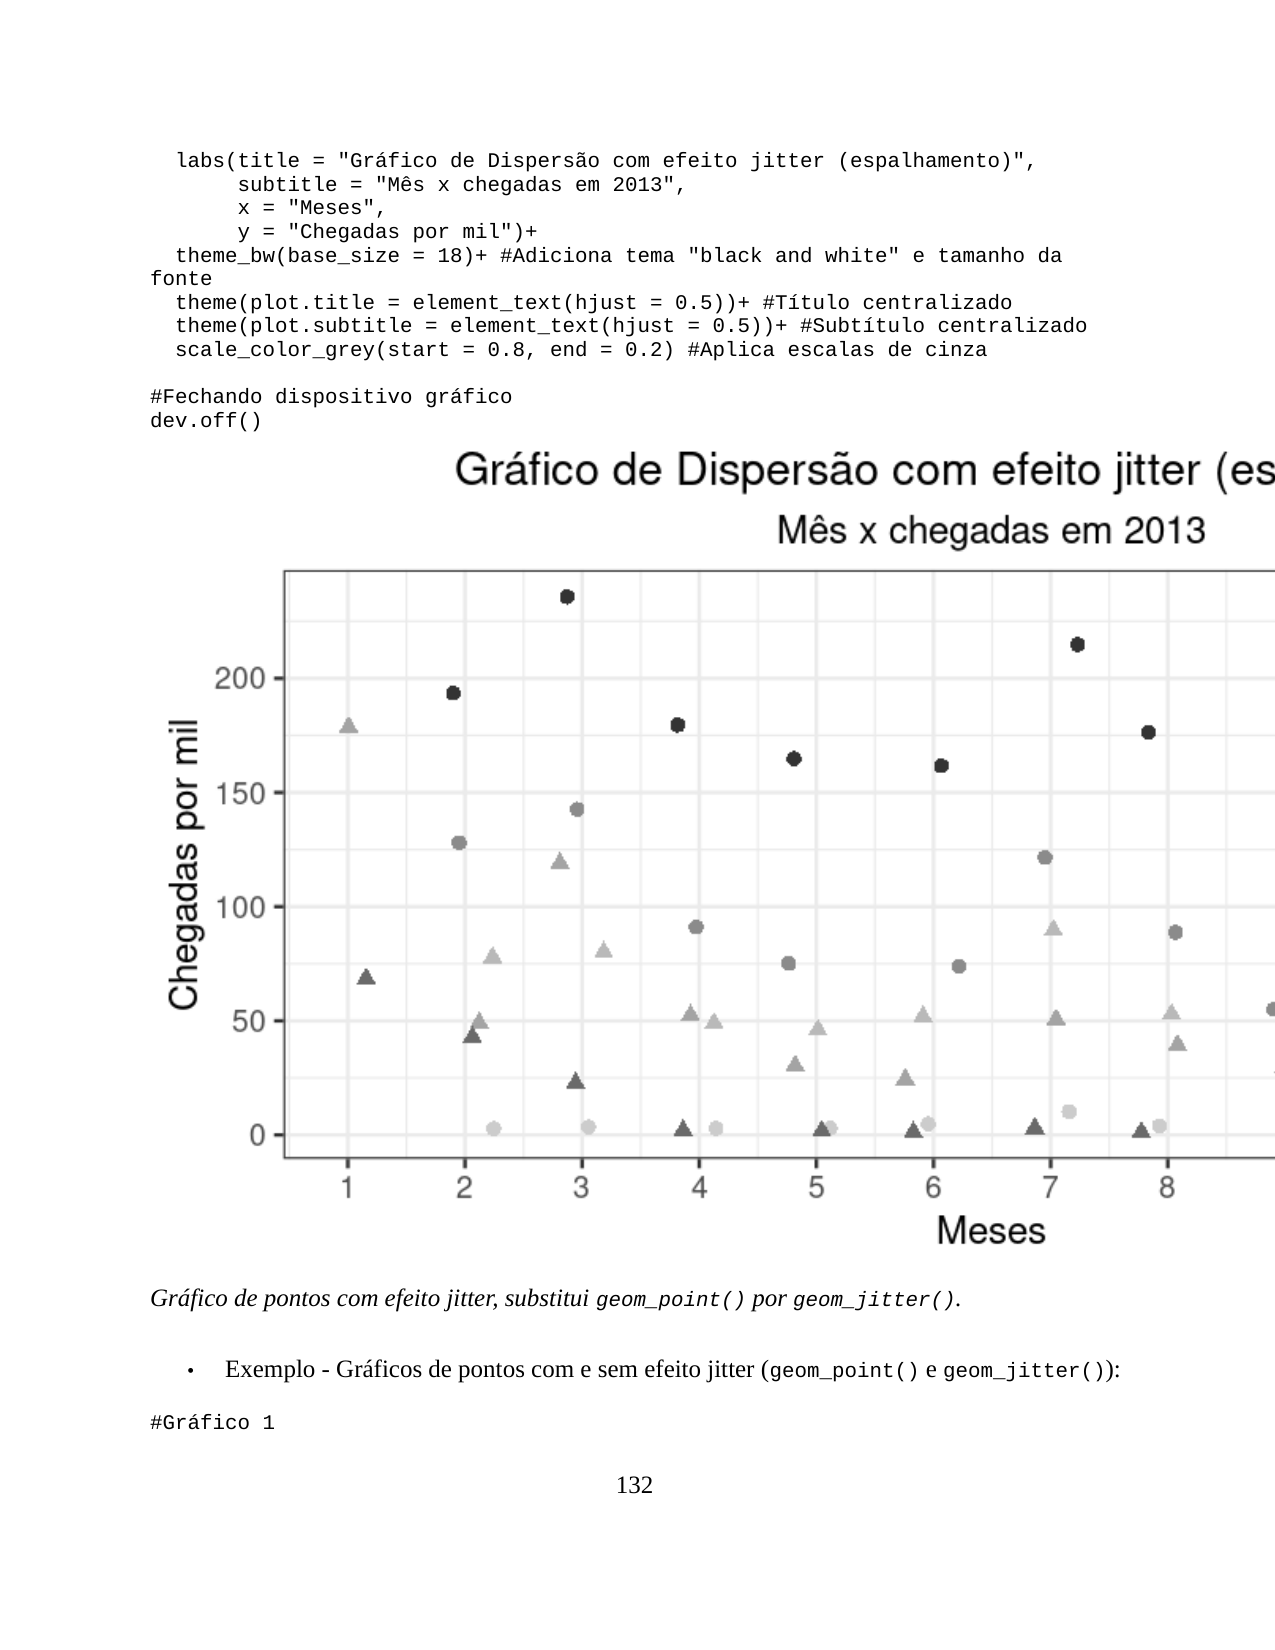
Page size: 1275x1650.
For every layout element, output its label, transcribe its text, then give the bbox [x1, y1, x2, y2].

text theme_bw(base_size = 18)+ #Adiciona tema "black and white" e tamanho da fonte [150, 244, 1125, 292]
text theme(plot.title = element_text(hjust = 0.5))+ #Título centralizado [150, 292, 1125, 316]
text dev.off() [150, 410, 1125, 433]
text y = "Chegadas por mil")+ [150, 221, 1125, 244]
text labs(title = "Gráfico de Dispersão com efeito jitter (espalhamento)", [150, 150, 1125, 174]
text Gráfico de pontos com efeito jitter, substitui geom_point() por geom_jitter(). [150, 1283, 1125, 1313]
text #Fechando dispositivo gráfico [150, 386, 1125, 410]
text #Gráfico 1 [150, 1412, 1125, 1436]
text x = "Meses", [150, 197, 1125, 221]
text subtitle = "Mês x chegadas em 2013", [150, 174, 1125, 197]
text theme(plot.subtitle = element_text(hjust = 0.5))+ #Subtítulo centralizado [150, 316, 1125, 339]
text scale_color_grey(start = 0.8, end = 0.2) #Aplica escalas de cinza [150, 339, 1125, 363]
list Exemplo - Gráficos de pontos com e sem efeito jitter (geom_point() e geom_jitter()): [187, 1354, 1125, 1412]
picture [150, 433, 1275, 1271]
